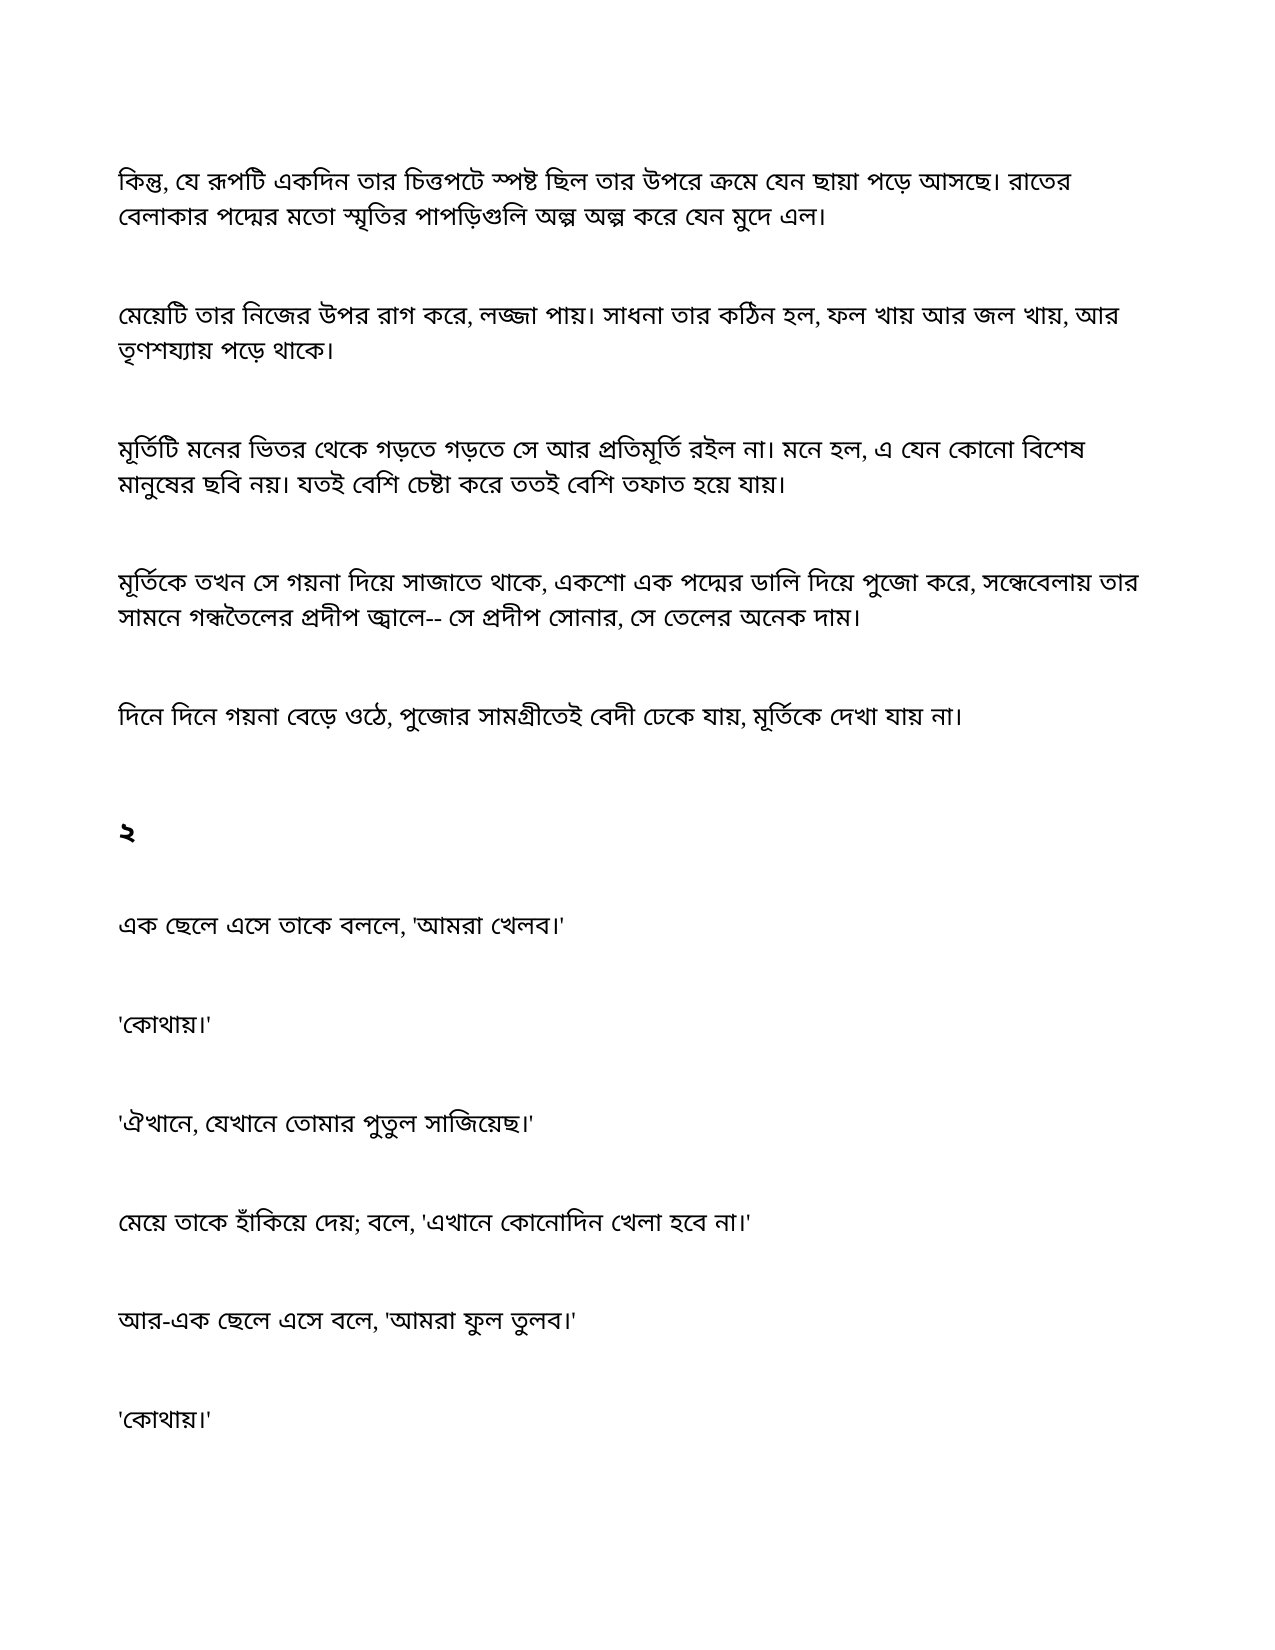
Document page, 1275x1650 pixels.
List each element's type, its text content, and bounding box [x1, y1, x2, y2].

text দিনে দিনে গয়না বেড়ে ওঠে, পুজোর সামগ্রীতেই বেদী ঢেকে যায়, মূর্তিকে দেখা যায় না। [118, 702, 1157, 732]
text মেয়ে তাকে হাঁকিয়ে দেয়; বলে, 'এখানে কোনোদিন খেলা হবে না।' [118, 1208, 1157, 1237]
text মূর্তিটি মনের ভিতর থেকে গড়তে গড়তে সে আর প্রতিমূর্তি রইল না। মনে হল, এ যেন কোনো বিশেষ মানুষের ছবি নয়। যতই বেশি চেষ্টা করে ততই বেশি তফাত হয়ে যায়। [118, 435, 1157, 499]
subtitle ২ [118, 816, 1157, 850]
text 'কোথায়।' [118, 1010, 1157, 1039]
text মূর্তিকে তখন সে গয়না দিয়ে সাজাতে থাকে, একশো এক পদ্মের ডালি দিয়ে পুজো করে, সন্ধেবেলায় তার সামনে গন্ধতৈলের প্রদীপ জ্বালে-- সে প্রদীপ সোনার, সে তেলের অনেক দাম। [118, 568, 1157, 633]
text 'কোথায়।' [118, 1405, 1157, 1434]
text আর-এক ছেলে এসে বলে, 'আমরা ফুল তুলব।' [118, 1306, 1157, 1336]
text 'ঐখানে, যেখানে তোমার পুতুল সাজিয়েছ।' [118, 1109, 1157, 1138]
text কিন্তু, যে রূপটি একদিন তার চিত্তপটে স্পষ্ট ছিল তার উপরে ক্রমে যেন ছায়া পড়ে আসছে। রাতের বেলাকার পদ্মের মতো স্মৃতির পাপড়িগুলি অল্প অল্প করে যেন মুদে এল। [118, 167, 1157, 231]
text মেয়েটি তার নিজের উপর রাগ করে, লজ্জা পায়। সাধনা তার কঠিন হল, ফল খায় আর জল খায়, আর তৃণশয্যায় পড়ে থাকে। [118, 301, 1157, 365]
text এক ছেলে এসে তাকে বললে, 'আমরা খেলব।' [118, 911, 1157, 941]
